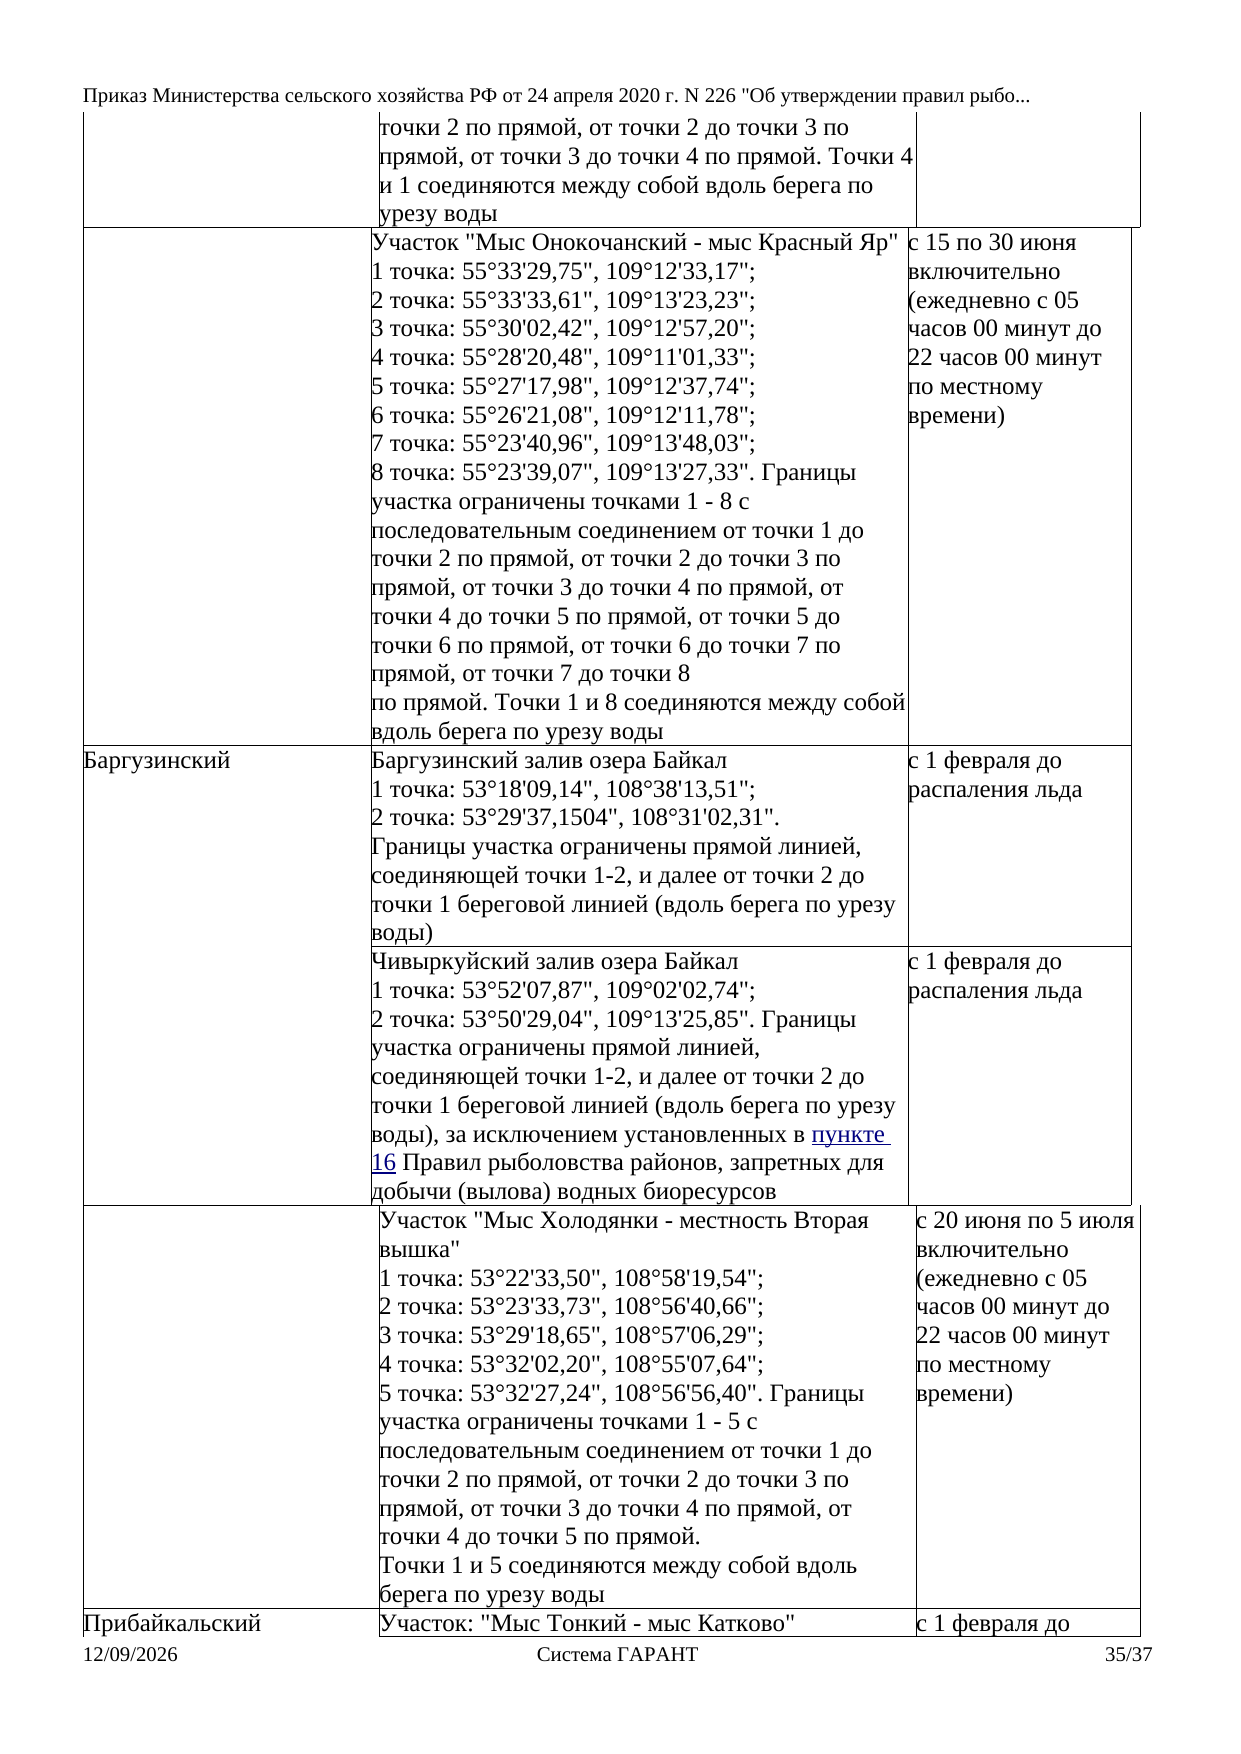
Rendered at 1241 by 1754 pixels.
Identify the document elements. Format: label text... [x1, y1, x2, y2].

table_cell Прибайкальский [84, 1609, 379, 1637]
table_cell [84, 1206, 379, 1608]
table_cell с 1 февраля до распаления льда [909, 746, 1131, 946]
table_cell Чивыркуйский залив озера Байкал 1 точка: 53°52'07,87", 109°02'02,74"; 2 точка: 53°50'29,04", 109°13'25,85". Границы участка ограничены прямой линией, соединяющей точки 1-2, и далее от точки 2 до точки 1 береговой линией (вдоль берега по урезу воды), за исключением установленных в пункте 16 Правил рыболовства районов, запретных для добычи (вылова) водных биоресурсов [372, 947, 908, 1205]
table_cell Баргузинский [84, 746, 371, 946]
table_cell точки 2 по прямой, от точки 2 до точки 3 по прямой, от точки 3 до точки 4 по прямой. Точки 4 и 1 соединяются между собой вдоль берега по урезу воды [380, 112, 916, 227]
table_cell с 1 февраля до распаления льда [909, 947, 1131, 1205]
table_cell Баргузинский залив озера Байкал 1 точка: 53°18'09,14", 108°38'13,51"; 2 точка: 53°29'37,1504", 108°31'02,31". Границы участка ограничены прямой линией, соединяющей точки 1-2, и далее от точки 2 до точки 1 береговой линией (вдоль берега по урезу воды) [372, 746, 908, 946]
table_cell с 1 февраля до [917, 1609, 1140, 1636]
table_cell [84, 112, 379, 227]
table_cell с 15 по 30 июня включительно (ежедневно с 05 часов 00 минут до 22 часов 00 минут по местному времени) [909, 228, 1131, 745]
table_cell с 20 июня по 5 июля включительно (ежедневно с 05 часов 00 минут до 22 часов 00 минут по местному времени) [917, 1205, 1140, 1608]
table_cell Участок "Мыс Холодянки - местность Вторая вышка" 1 точка: 53°22'33,50", 108°58'19,54"; 2 точка: 53°23'33,73", 108°56'40,66"; 3 точка: 53°29'18,65", 108°57'06,29"; 4 точка: 53°32'02,20", 108°55'07,64"; 5 точка: 53°32'27,24", 108°56'56,40". Границы участка ограничены точками 1 - 5 с последовательным соединением от точки 1 до точки 2 по прямой, от точки 2 до точки 3 по прямой, от точки 3 до точки 4 по прямой, от точки 4 до точки 5 по прямой. Точки 1 и 5 соединяются между собой вдоль берега по урезу воды [380, 1206, 916, 1608]
table_cell [84, 256, 371, 745]
table_cell [84, 946, 371, 1205]
table_cell [917, 112, 1140, 227]
table_cell Участок "Мыс Онокочанский - мыс Красный Яр" 1 точка: 55°33'29,75", 109°12'33,17"; 2 точка: 55°33'33,61", 109°13'23,23"; 3 точка: 55°30'02,42", 109°12'57,20"; 4 точка: 55°28'20,48", 109°11'01,33"; 5 точка: 55°27'17,98", 109°12'37,74"; 6 точка: 55°26'21,08", 109°12'11,78"; 7 точка: 55°23'40,96", 109°13'48,03"; 8 точка: 55°23'39,07", 109°13'27,33". Границы участка ограничены точками 1 - 8 с последовательным соединением от точки 1 до точки 2 по прямой, от точки 2 до точки 3 по прямой, от точки 3 до точки 4 по прямой, от точки 4 до точки 5 по прямой, от точки 5 до точки 6 по прямой, от точки 6 до точки 7 по прямой, от точки 7 до точки 8 по прямой. Точки 1 и 8 соединяются между собой вдоль берега по урезу воды [372, 228, 908, 745]
table_cell [84, 228, 371, 256]
table_cell Участок: "Мыс Тонкий - мыс Катково" [380, 1609, 916, 1636]
